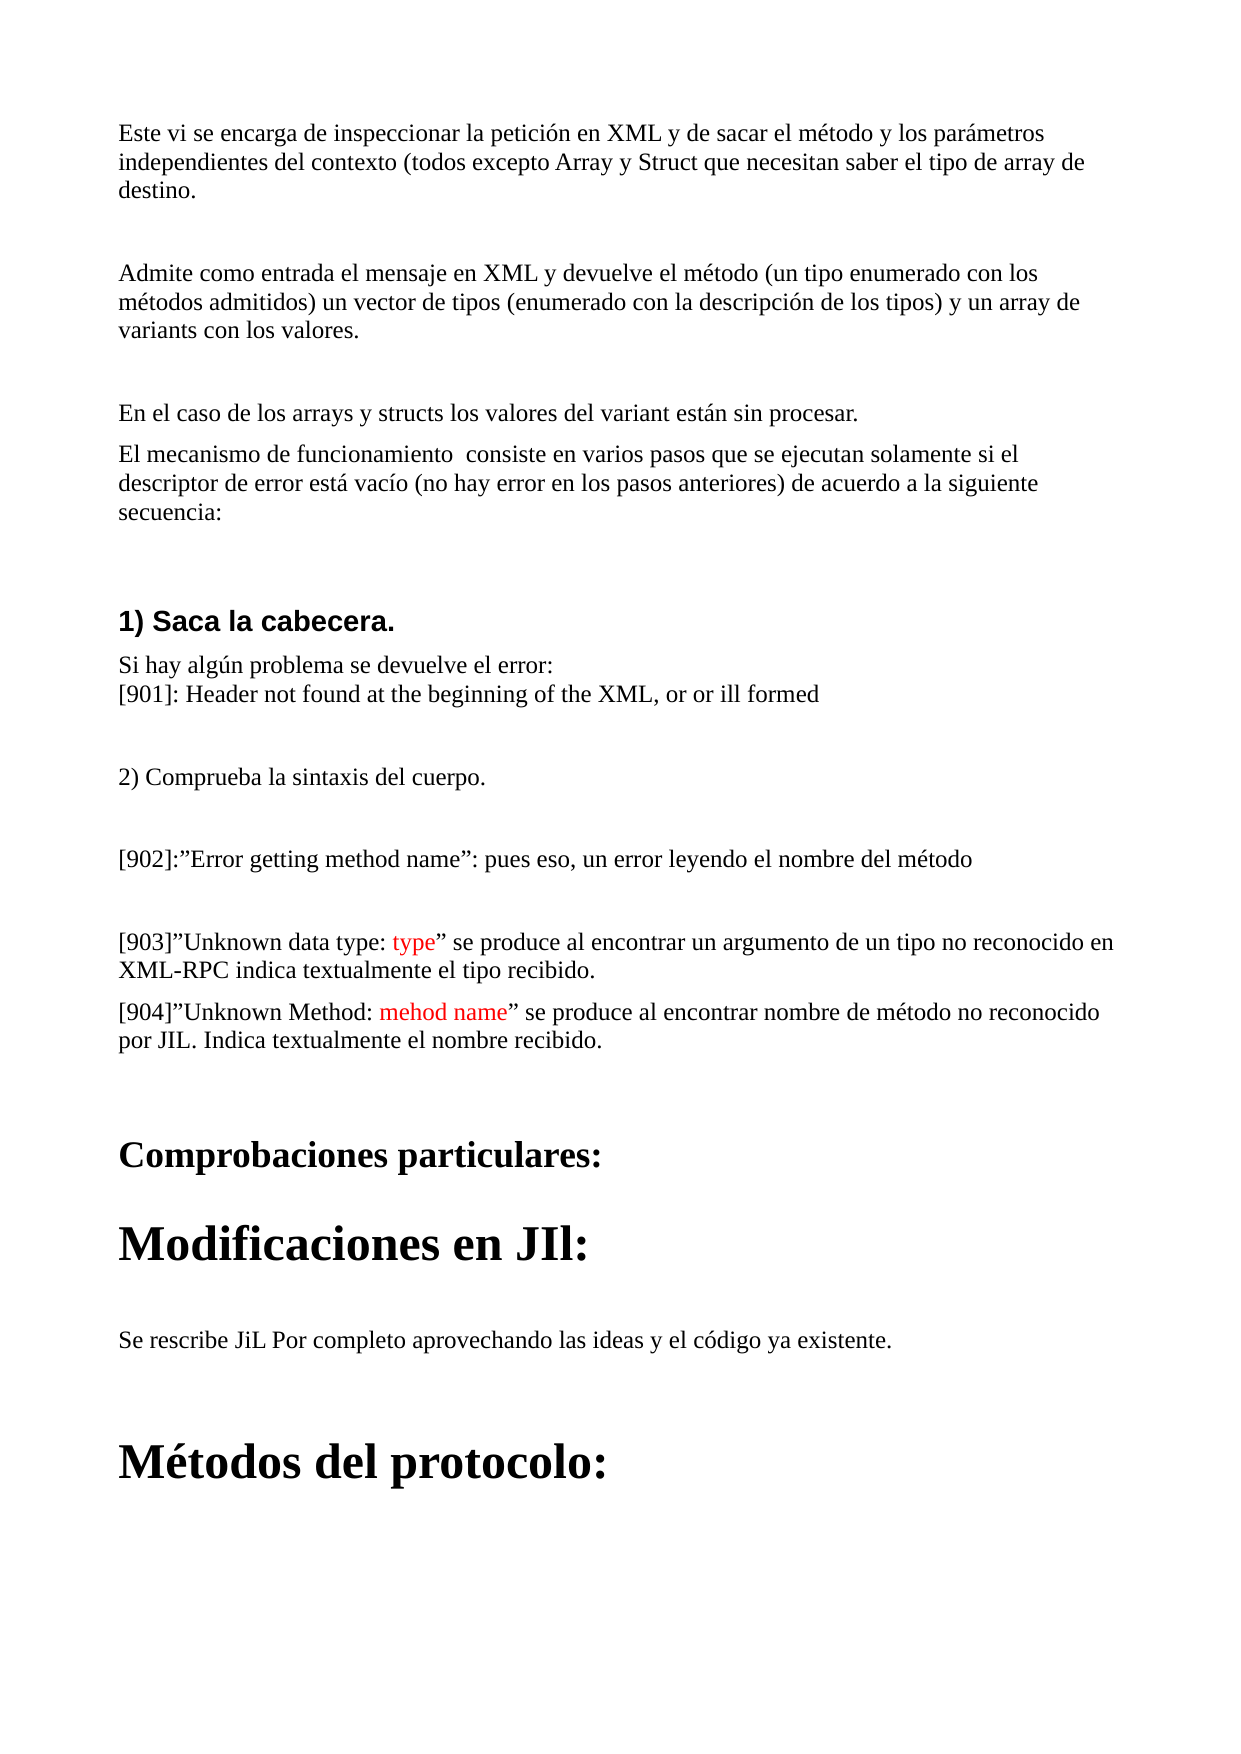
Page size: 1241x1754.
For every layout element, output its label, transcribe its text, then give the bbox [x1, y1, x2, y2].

subtitle Modificaciones en JIl: [118, 1213, 1122, 1271]
subtitle Comprobaciones particulares: [118, 1133, 1122, 1176]
text Este vi se encarga de inspeccionar la petición en XML y de sacar el método y los parámetros independientes del contexto (todos excepto Array y Struct que necesitan saber el tipo de array de destino. [118, 118, 1122, 204]
text En el caso de los arrays y structs los valores del variant están sin procesar. [118, 398, 1122, 427]
text 2) Comprueba la sintaxis del cuerpo. [118, 762, 1122, 790]
text [902]:”Error getting method name”: pues eso, un error leyendo el nombre del método [118, 844, 1122, 873]
text Si hay algún problema se devuelve el error: [118, 650, 1122, 679]
text Se rescribe JiL Por completo aprovechando las ideas y el código ya existente. [118, 1325, 1122, 1353]
text [904]”Unknown Method: mehod name” se produce al encontrar nombre de método no reconocido por JIL. Indica textualmente el nombre recibido. [118, 997, 1122, 1054]
text [901]: Header not found at the beginning of the XML, or or ill formed [118, 679, 1122, 708]
text El mecanismo de funcionamiento consiste en varios pasos que se ejecutan solamente si el descriptor de error está vacío (no hay error en los pasos anteriores) de acuerdo a la siguiente secuencia: [118, 439, 1122, 526]
text Admite como entrada el mensaje en XML y devuelve el método (un tipo enumerado con los métodos admitidos) un vector de tipos (enumerado con la descripción de los tipos) y un array de variants con los valores. [118, 258, 1122, 344]
text [903]”Unknown data type: type” se produce al encontrar un argumento de un tipo no reconocido en XML-RPC indica textualmente el tipo recibido. [118, 927, 1122, 984]
subtitle 1) Saca la cabecera. [118, 604, 1122, 638]
subtitle Métodos del protocolo: [118, 1432, 1122, 1490]
